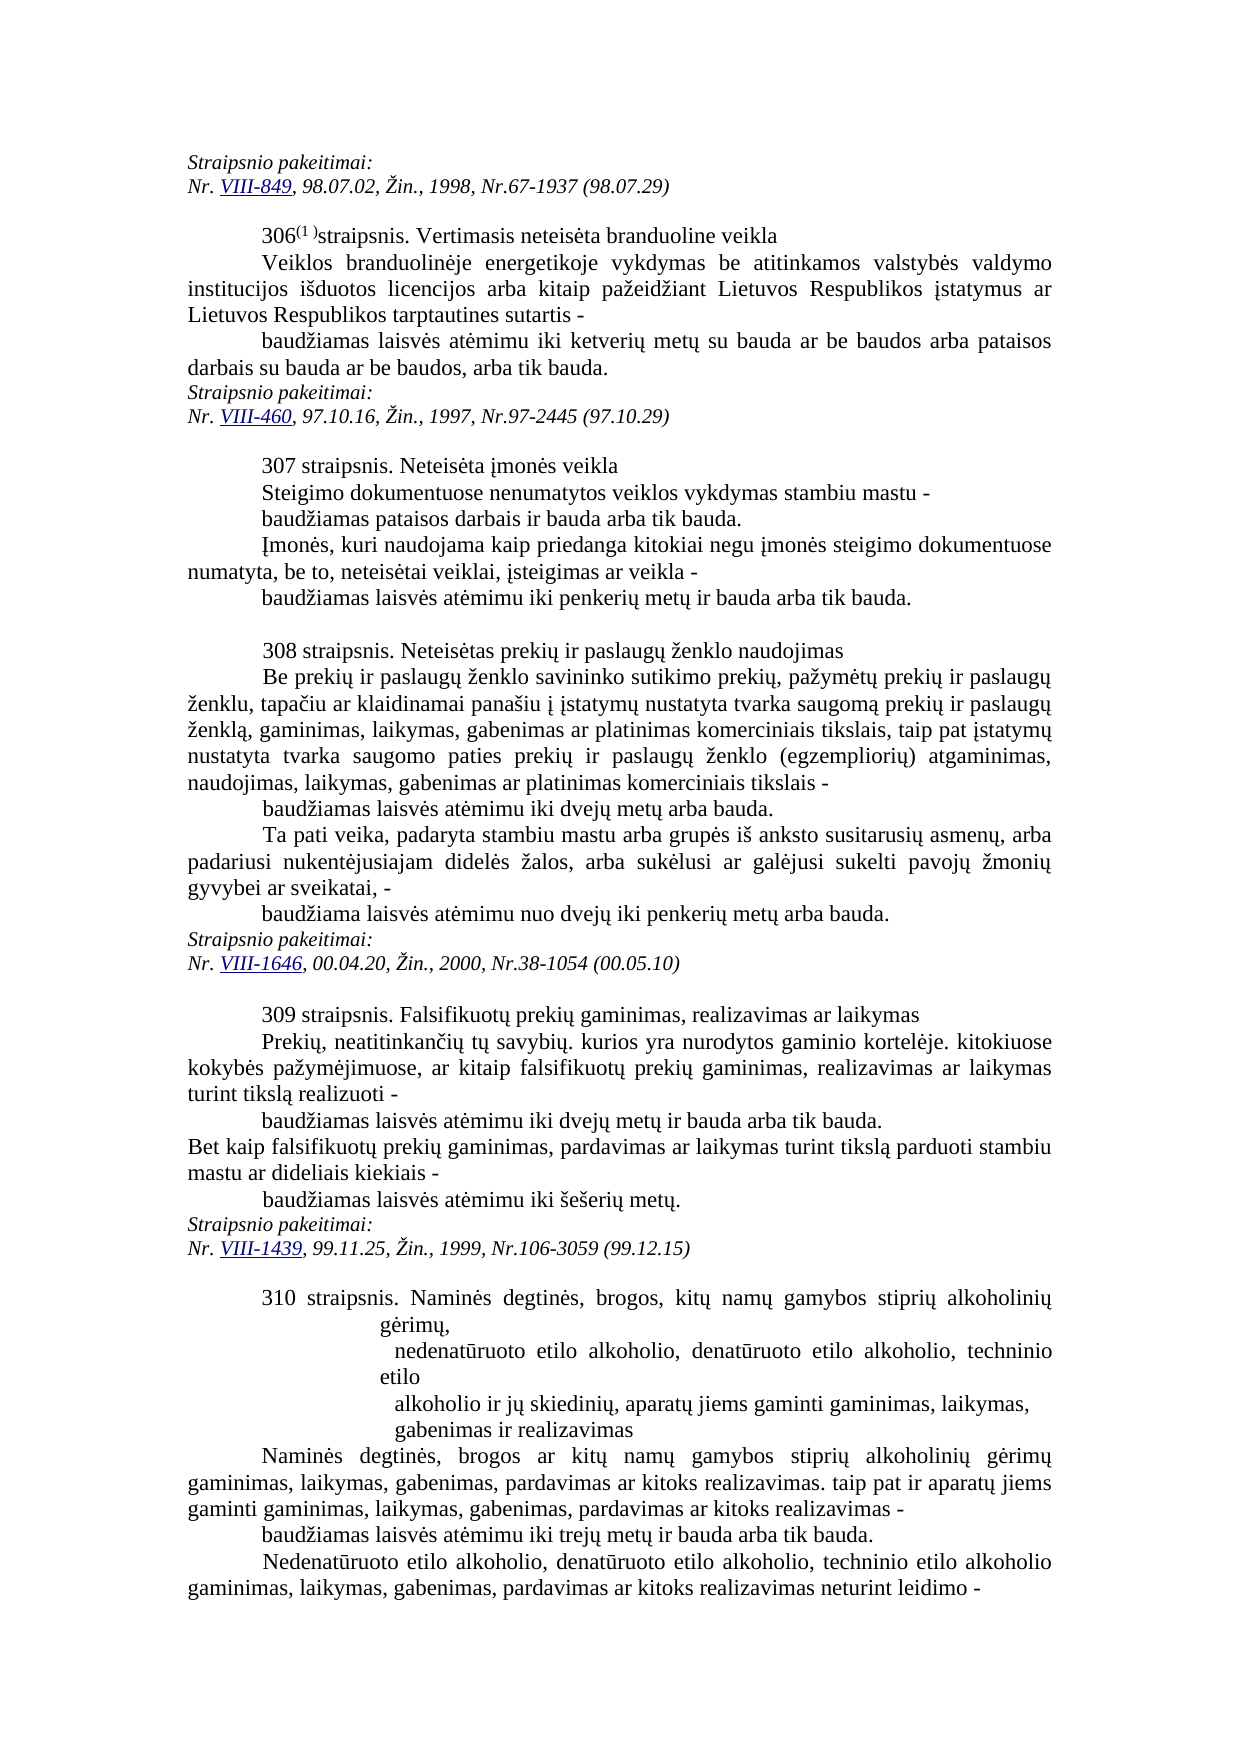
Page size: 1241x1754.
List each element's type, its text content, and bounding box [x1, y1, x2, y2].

text baudžiamas laisvės atėmimu iki trejų metų ir bauda arba tik bauda. [187, 1522, 1053, 1548]
text baudžiamas laisvės atėmimu iki ketverių metų su bauda ar be baudos arba pataisos darbais su bauda ar be baudos, arba tik bauda. [187, 328, 1053, 380]
text baudžiamas laisvės atėmimu iki penkerių metų ir bauda arba tik bauda. [187, 584, 1053, 611]
text Bet kaip falsifikuotų prekių gaminimas, pardavimas ar laikymas turint tikslą parduoti stambiu mastu ar dideliais kiekiais - [187, 1133, 1053, 1186]
text Nr. VIII-1646, 00.04.20, Žin., 2000, Nr.38-1054 (00.05.10) [187, 951, 1053, 975]
text 309 straipsnis. Falsifikuotų prekių gaminimas, realizavimas ar laikymas [261, 1001, 1053, 1028]
text Straipsnio pakeitimai: [187, 150, 1053, 174]
text alkoholio ir jų skiedinių, aparatų jiems gaminti gaminimas, laikymas, [379, 1390, 1053, 1416]
text gabenimas ir realizavimas [379, 1416, 1053, 1442]
text Nedenatūruoto etilo alkoholio, denatūruoto etilo alkoholio, techninio etilo alkoholio gaminimas, laikymas, gabenimas, pardavimas ar kitoks realizavimas neturint leidimo - [187, 1548, 1053, 1601]
text Ta pati veika, padaryta stambiu mastu arba grupės iš anksto susitarusių asmenų, arba padariusi nukentėjusiajam didelės žalos, arba sukėlusi ar galėjusi sukelti pavojų žmonių gyvybei ar sveikatai, - [187, 821, 1053, 901]
text baudžiamas laisvės atėmimu iki šešerių metų. [187, 1186, 1053, 1212]
text nedenatūruoto etilo alkoholio, denatūruoto etilo alkoholio, techninio etilo [379, 1337, 1053, 1390]
text Veiklos branduolinėje energetikoje vykdymas be atitinkamos valstybės valdymo institucijos išduotos licencijos arba kitaip pažeidžiant Lietuvos Respublikos įstatymus ar Lietuvos Respublikos tarptautines sutartis - [187, 248, 1053, 328]
text 308 straipsnis. Neteisėtas prekių ir paslaugų ženklo naudojimas [187, 637, 1053, 663]
text baudžiamas laisvės atėmimu iki dvejų metų arba bauda. [187, 795, 1053, 821]
text Naminės degtinės, brogos ar kitų namų gamybos stiprių alkoholinių gėrimų gaminimas, laikymas, gabenimas, pardavimas ar kitoks realizavimas. taip pat ir aparatų jiems gaminti gaminimas, laikymas, gabenimas, pardavimas ar kitoks realizavimas - [187, 1442, 1053, 1522]
text 306(1 )straipsnis. Vertimasis neteisėta branduoline veikla [187, 222, 1053, 248]
text Straipsnio pakeitimai: [187, 380, 1053, 404]
text Steigimo dokumentuose nenumatytos veiklos vykdymas stambiu mastu - [187, 479, 1053, 505]
text Įmonės, kuri naudojama kaip priedanga kitokiai negu įmonės steigimo dokumentuose numatyta, be to, neteisėtai veiklai, įsteigimas ar veikla - [187, 532, 1053, 584]
text Be prekių ir paslaugų ženklo savininko sutikimo prekių, pažymėtų prekių ir paslaugų ženklu, tapačiu ar klaidinamai panašiu į įstatymų nustatyta tvarka saugomą prekių ir paslaugų ženklą, gaminimas, laikymas, gabenimas ar platinimas komerciniais tikslais, taip pat įstatymų nustatyta tvarka saugomo paties prekių ir paslaugų ženklo (egzempliorių) atgaminimas, naudojimas, laikymas, gabenimas ar platinimas komerciniais tikslais - [187, 663, 1053, 795]
text Nr. VIII-1439, 99.11.25, Žin., 1999, Nr.106-3059 (99.12.15) [187, 1236, 1053, 1260]
text baudžiama laisvės atėmimu nuo dvejų iki penkerių metų arba bauda. [187, 901, 1053, 927]
text Prekių, neatitinkančių tų savybių. kurios yra nurodytos gaminio kortelėje. kitokiuose kokybės pažymėjimuose, ar kitaip falsifikuotų prekių gaminimas, realizavimas ar laikymas turint tikslą realizuoti - [187, 1028, 1053, 1107]
text 310 straipsnis. Naminės degtinės, brogos, kitų namų gamybos stiprių alkoholinių gėrimų, [261, 1284, 1053, 1337]
text Nr. VIII-849, 98.07.02, Žin., 1998, Nr.67-1937 (98.07.29) [187, 174, 1053, 198]
text Straipsnio pakeitimai: [187, 927, 1053, 951]
text baudžiamas pataisos darbais ir bauda arba tik bauda. [187, 505, 1053, 532]
text baudžiamas laisvės atėmimu iki dvejų metų ir bauda arba tik bauda. [187, 1107, 1053, 1133]
text Nr. VIII-460, 97.10.16, Žin., 1997, Nr.97-2445 (97.10.29) [187, 404, 1053, 428]
text Straipsnio pakeitimai: [187, 1212, 1053, 1236]
text 307 straipsnis. Neteisėta įmonės veikla [207, 452, 1053, 479]
